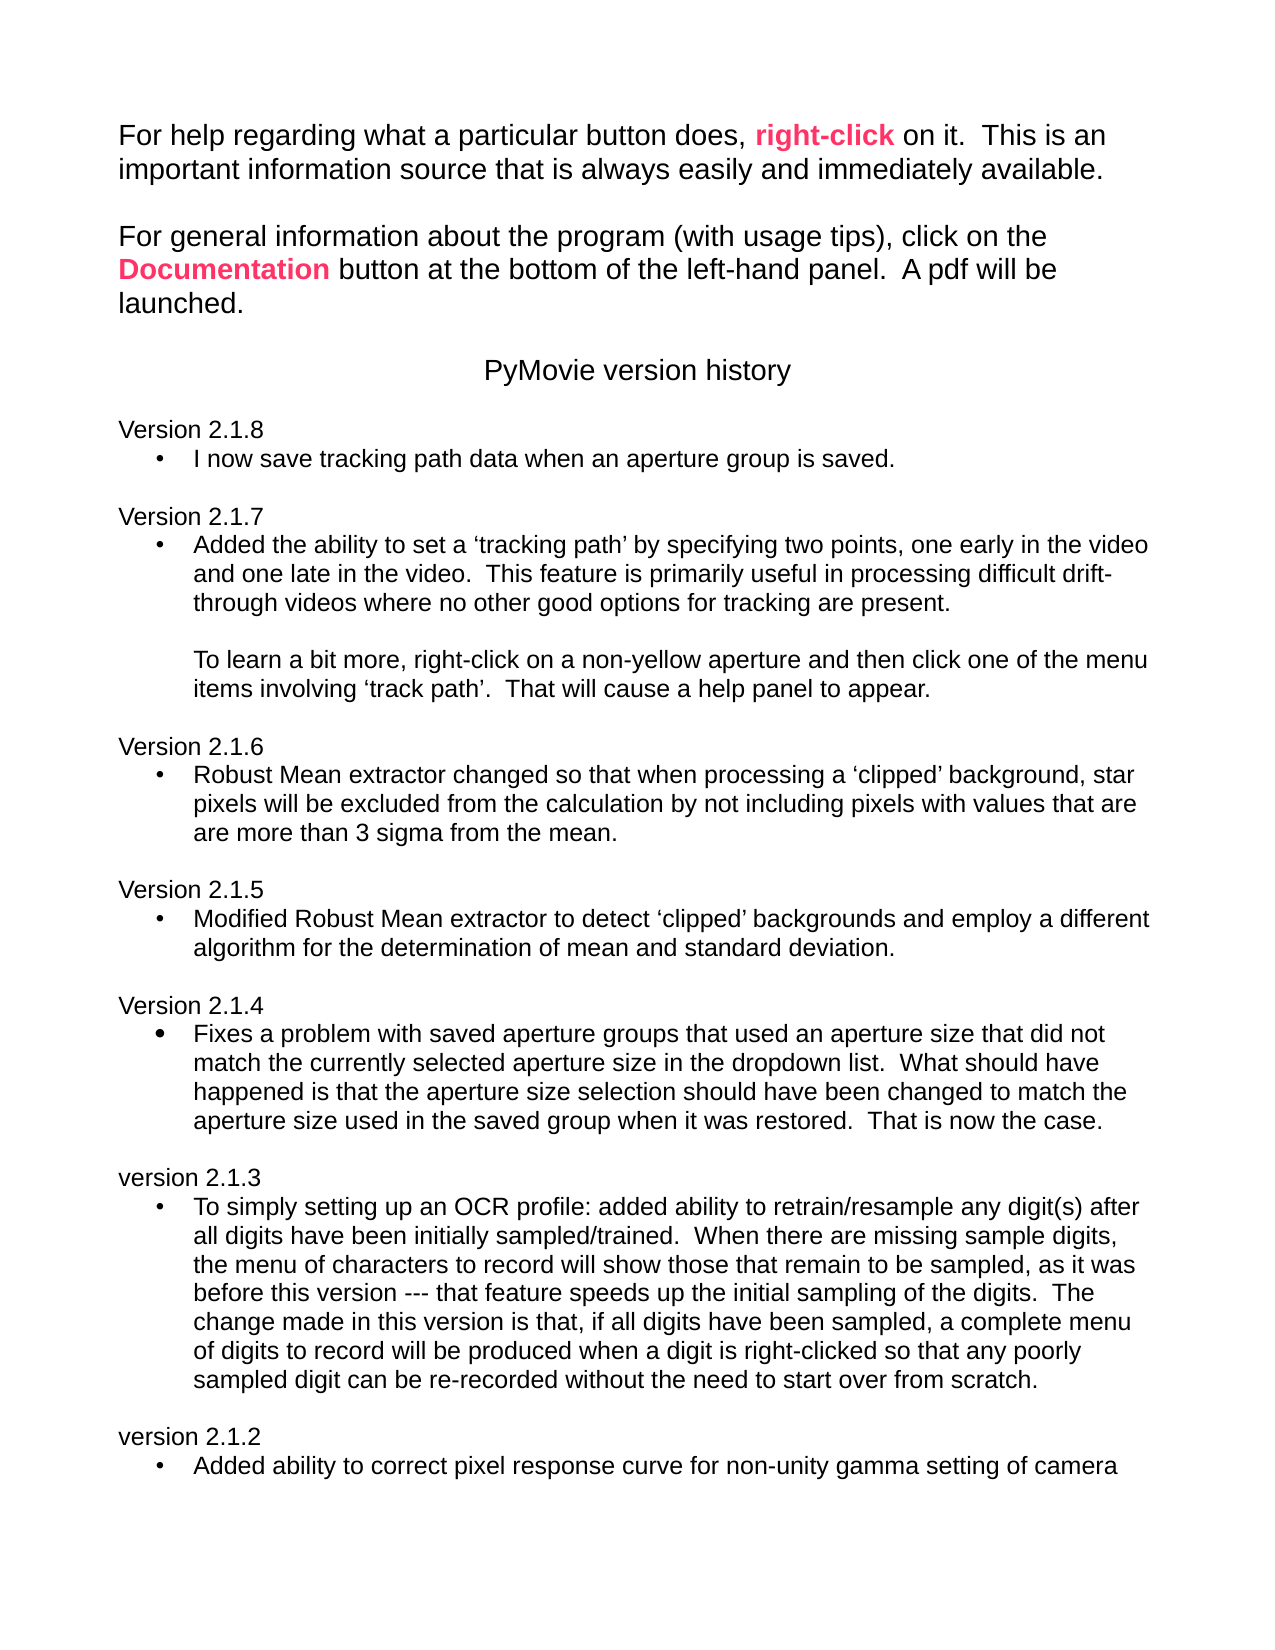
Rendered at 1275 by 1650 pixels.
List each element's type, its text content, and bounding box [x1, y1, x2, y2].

text Version 2.1.7 [118, 502, 1157, 530]
list Robust Mean extractor changed so that when processing a ‘clipped’ background, star pixels will be excluded from the calculation by not including pixels with values that are are more than 3 sigma from the mean. [156, 760, 1157, 876]
list To simply setting up an OCR profile: added ability to retrain/resample any digit(s) after all digits have been initially sampled/trained. When there are missing sample digits, the menu of characters to record will show those that remain to be sampled, as it was before this version --- that feature speeds up the initial sampling of the digits. The change made in this version is that, if all digits have been sampled, a complete menu of digits to record will be produced when a digit is right-clicked so that any poorly sampled digit can be re-recorded without the need to start over from scratch. [156, 1192, 1157, 1422]
text Version 2.1.8 [118, 415, 1157, 444]
list Modified Robust Mean extractor to detect ‘clipped’ backgrounds and employ a different algorithm for the determination of mean and standard deviation. [156, 904, 1157, 991]
text PyMovie version history [118, 353, 1157, 386]
text version 2.1.3 [118, 1163, 1157, 1192]
text Version 2.1.6 [118, 732, 1157, 760]
list Added ability to correct pixel response curve for non-unity gamma setting of camera [156, 1451, 1157, 1480]
text For help regarding what a particular button does, right-click on it. This is an important information source that is always easily and immediately available. [118, 118, 1157, 185]
text For general information about the program (with usage tips), click on the Documentation button at the bottom of the left-hand panel. A pdf will be launched. [118, 219, 1157, 319]
list Added the ability to set a ‘tracking path’ by specifying two points, one early in the video and one late in the video. This feature is primarily useful in processing difficult drift-through videos where no other good options for tracking are present. To learn a bit more, right-click on a non-yellow aperture and then click one of the menu items involving ‘track path’. That will cause a help panel to appear. [156, 530, 1157, 732]
list I now save tracking path data when an aperture group is saved. [156, 444, 1157, 502]
text version 2.1.2 [118, 1422, 1157, 1451]
list Fixes a problem with saved aperture groups that used an aperture size that did not match the currently selected aperture size in the dropdown list. What should have happened is that the aperture size selection should have been changed to match the aperture size used in the saved group when it was restored. That is now the case. [156, 1019, 1157, 1163]
text Version 2.1.4 [118, 991, 1157, 1019]
text Version 2.1.5 [118, 876, 1157, 904]
